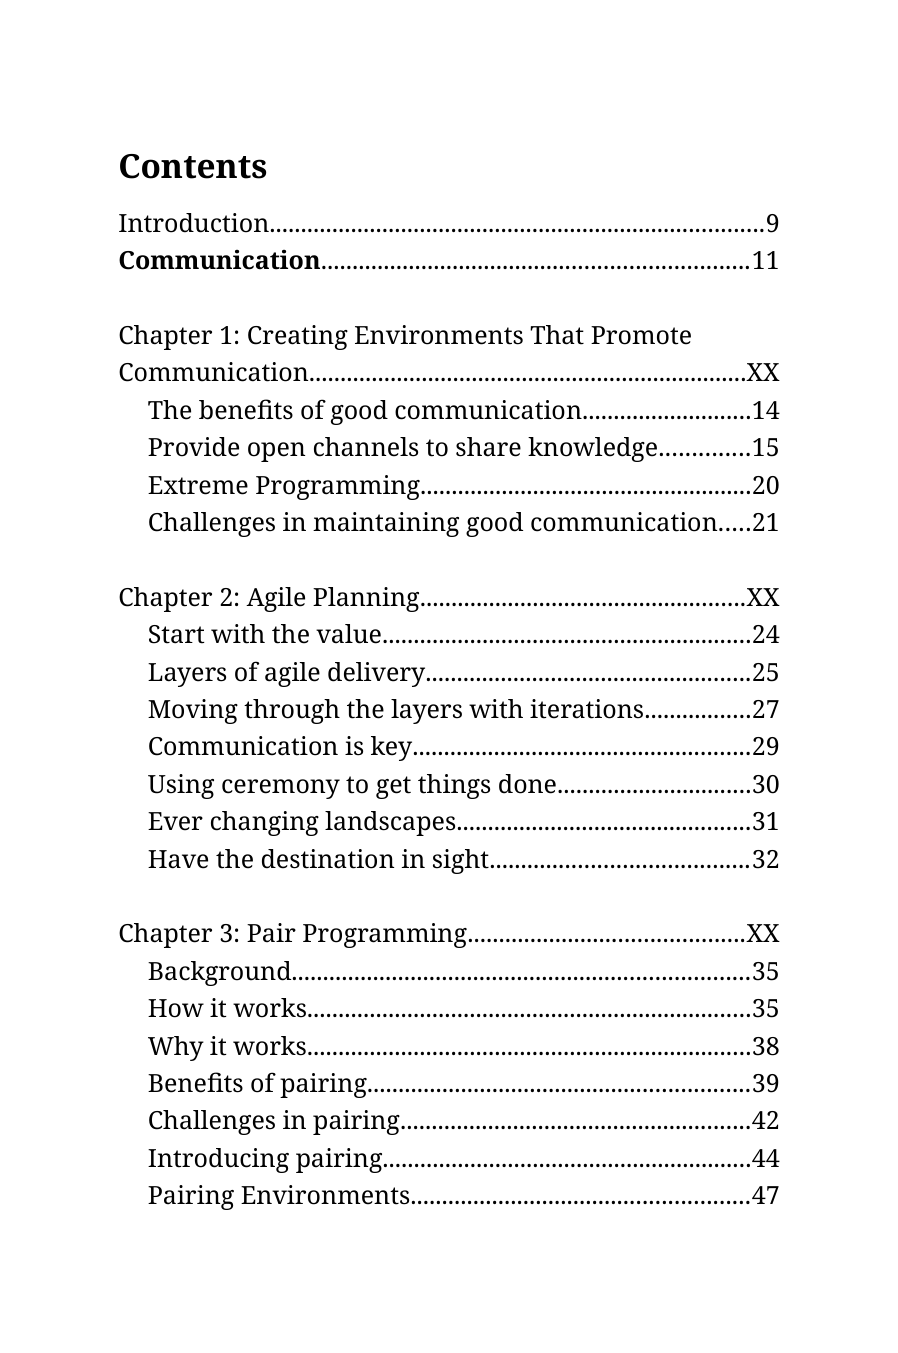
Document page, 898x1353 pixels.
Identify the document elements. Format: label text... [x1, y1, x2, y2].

text Benefits of pairing 39 [148, 1066, 779, 1100]
text Challenges in pairing 42 [148, 1103, 779, 1137]
text Using ceremony to get things done 30 [148, 766, 779, 801]
text How it works 35 [148, 991, 779, 1025]
text Communication 11 [118, 243, 779, 277]
text Chapter 3: Pair Programming XX [118, 916, 779, 950]
text Layers of agile delivery 25 [148, 654, 779, 688]
text Introducing pairing 44 [148, 1140, 779, 1174]
text Start with the value 24 [148, 617, 779, 651]
text Communication is key 29 [148, 729, 779, 763]
text Why it works 38 [148, 1028, 779, 1062]
text Background 35 [148, 953, 779, 987]
text Extreme Programming 20 [148, 467, 779, 501]
text Chapter 1: Creating Environments That Promote Communication XX [118, 318, 779, 389]
text The benefits of good communication 14 [148, 392, 779, 427]
text Provide open channels to share knowledge 15 [148, 430, 779, 464]
text Pairing Environments 47 [148, 1178, 779, 1212]
text Moving through the layers with iterations 27 [148, 692, 779, 726]
text Challenges in maintaining good communication 21 [148, 505, 779, 539]
text Ever changing landscapes 31 [148, 804, 779, 838]
text Introduction 9 [118, 206, 779, 239]
subtitle Contents [118, 143, 779, 188]
text Chapter 2: Agile Planning XX [118, 579, 779, 613]
text Have the destination in sight 32 [148, 841, 779, 875]
